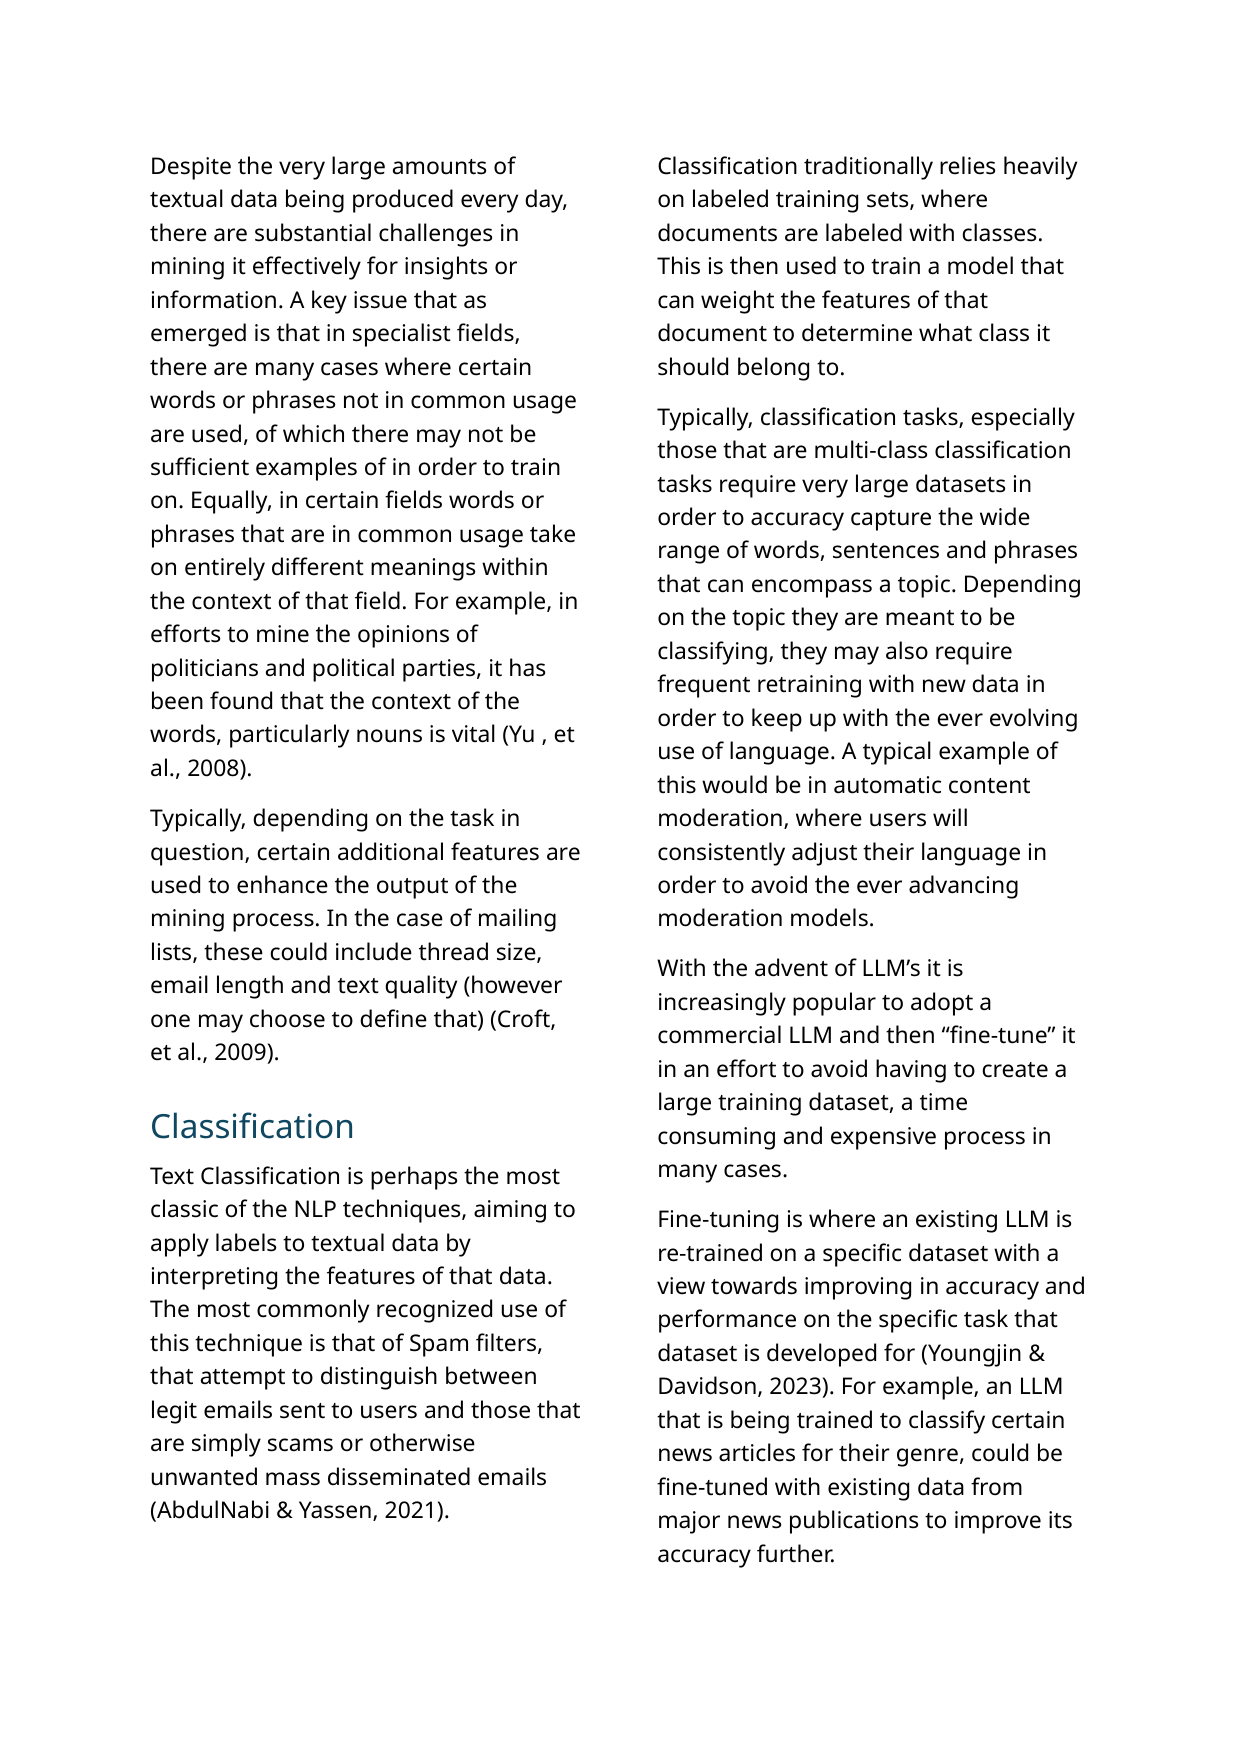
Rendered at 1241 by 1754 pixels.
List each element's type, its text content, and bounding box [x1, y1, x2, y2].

text Text Classification is perhaps the most classic of the NLP techniques, aiming to apply labels to textual data by interpreting the features of that data. The most commonly recognized use of this technique is that of Spam filters, that attempt to distinguish between legit emails sent to users and those that are simply scams or otherwise unwanted mass disseminated emails (AbdulNabi & Yassen, 2021). [150, 1160, 583, 1525]
text Classification traditionally relies heavily on labeled training sets, where documents are labeled with classes. This is then used to train a model that can weight the features of that document to determine what class it should belong to. [657, 150, 1090, 382]
text With the advent of LLM’s it is increasingly popular to adopt a commercial LLM and then “fine-tune” it in an effort to avoid having to create a large training dataset, a time consuming and expensive process in many cases. [657, 952, 1090, 1184]
text Despite the very large amounts of textual data being produced every day, there are substantial challenges in mining it effectively for insights or information. A key issue that as emerged is that in specialist fields, there are many cases where certain words or phrases not in common usage are used, of which there may not be sufficient examples of in order to train on. Equally, in certain fields words or phrases that are in common usage take on entirely different meanings within the context of that field. For example, in efforts to mine the opinions of politicians and political parties, it has been found that the context of the words, particularly nouns is vital (Yu , et al., 2008). [150, 150, 583, 783]
subtitle Classification [150, 1103, 583, 1148]
text Fine-tuning is where an existing LLM is re-trained on a specific dataset with a view towards improving in accuracy and performance on the specific task that dataset is developed for (Youngjin & Davidson, 2023). For example, an LLM that is being trained to classify certain news articles for their genre, could be fine-tuned with existing data from major news publications to improve its accuracy further. [657, 1203, 1090, 1569]
text Typically, classification tasks, especially those that are multi-class classification tasks require very large datasets in order to accuracy capture the wide range of words, sentences and phrases that can encompass a topic. Depending on the topic they are meant to be classifying, they may also require frequent retraining with new data in order to keep up with the ever evolving use of language. A typical example of this would be in automatic content moderation, where users will consistently adjust their language in order to avoid the ever advancing moderation models. [657, 401, 1090, 933]
text Typically, depending on the task in question, certain additional features are used to enhance the output of the mining process. In the case of mailing lists, these could include thread size, email length and text quality (however one may choose to define that) (Croft, et al., 2009). [150, 802, 583, 1067]
